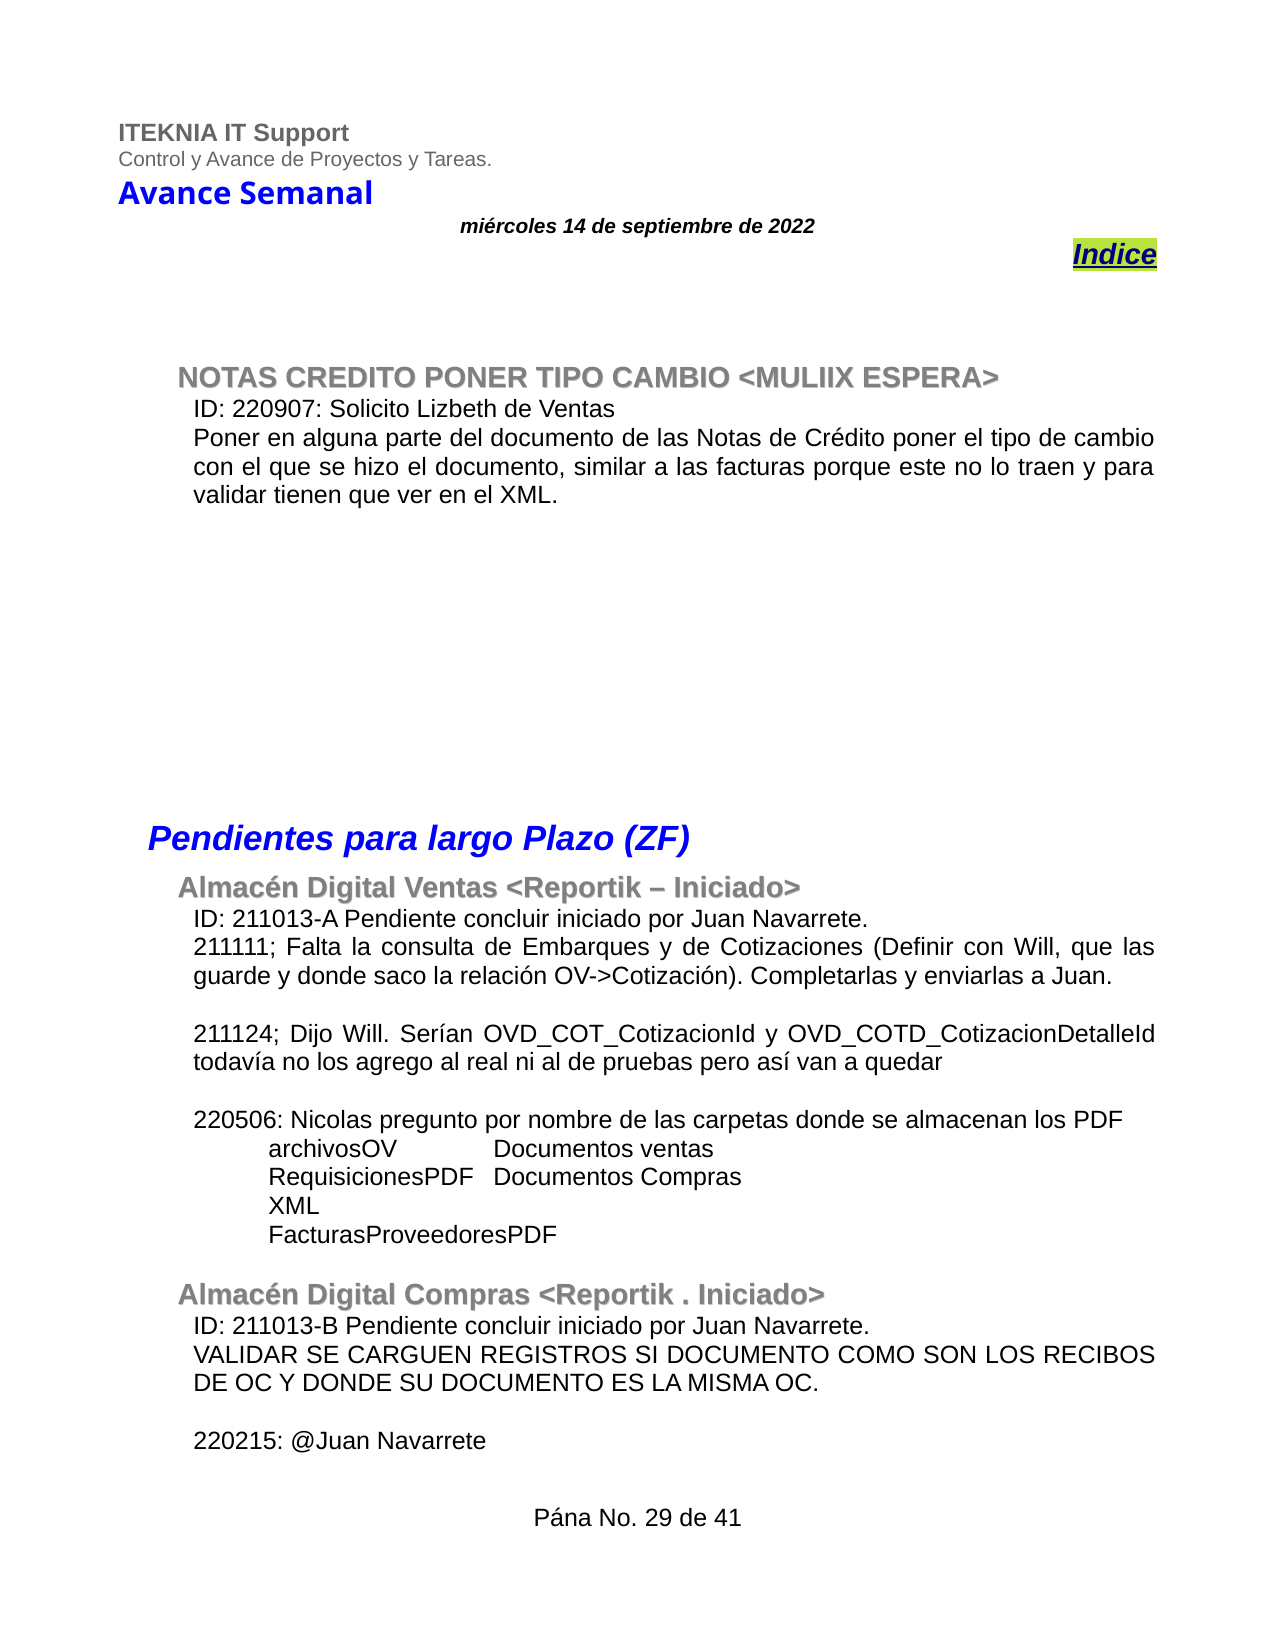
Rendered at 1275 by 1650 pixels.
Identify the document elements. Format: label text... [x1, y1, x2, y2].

subtitle NOTAS CREDITO PONER TIPO CAMBIO <MULIIX ESPERA> [177, 361, 1157, 394]
text FacturasProveedoresPDF [193, 1220, 1157, 1249]
text 211124; Dijo Will. Serían OVD_COT_CotizacionId y OVD_COTD_CotizacionDetalleId todavía no los agrego al real ni al de pruebas pero así van a quedar [193, 1019, 1157, 1076]
text 220506: Nicolas pregunto por nombre de las carpetas donde se almacenan los PDF [193, 1105, 1157, 1134]
text VALIDAR SE CARGUEN REGISTROS SI DOCUMENTO COMO SON LOS RECIBOS DE OC Y DONDE SU DOCUMENTO ES LA MISMA OC. [193, 1340, 1157, 1397]
subtitle Almacén Digital Ventas <Reportik – Iniciado> [177, 870, 1157, 904]
text XML [193, 1191, 1157, 1220]
subtitle Almacén Digital Compras <Reportik . Iniciado> [177, 1277, 1157, 1311]
text 220215: @Juan Navarrete [193, 1426, 1157, 1455]
text ID: 220907: Solicito Lizbeth de Ventas [193, 394, 1157, 423]
text Poner en alguna parte del documento de las Notas de Crédito poner el tipo de cambio con el que se hizo el documento, similar a las facturas porque este no lo traen y para validar tienen que ver en el XML. [193, 423, 1157, 509]
text archivosOV Documentos ventas [193, 1134, 1157, 1162]
text ID: 211013-A Pendiente concluir iniciado por Juan Navarrete. [193, 904, 1157, 932]
text 211111; Falta la consulta de Embarques y de Cotizaciones (Definir con Will, que las guarde y donde saco la relación OV->Cotización). Completarlas y enviarlas a Juan. [193, 932, 1157, 990]
text RequisicionesPDF Documentos Compras [193, 1162, 1157, 1191]
text ID: 211013-B Pendiente concluir iniciado por Juan Navarrete. [193, 1311, 1157, 1340]
subtitle Pendientes para largo Plazo (ZF) [148, 817, 1157, 858]
